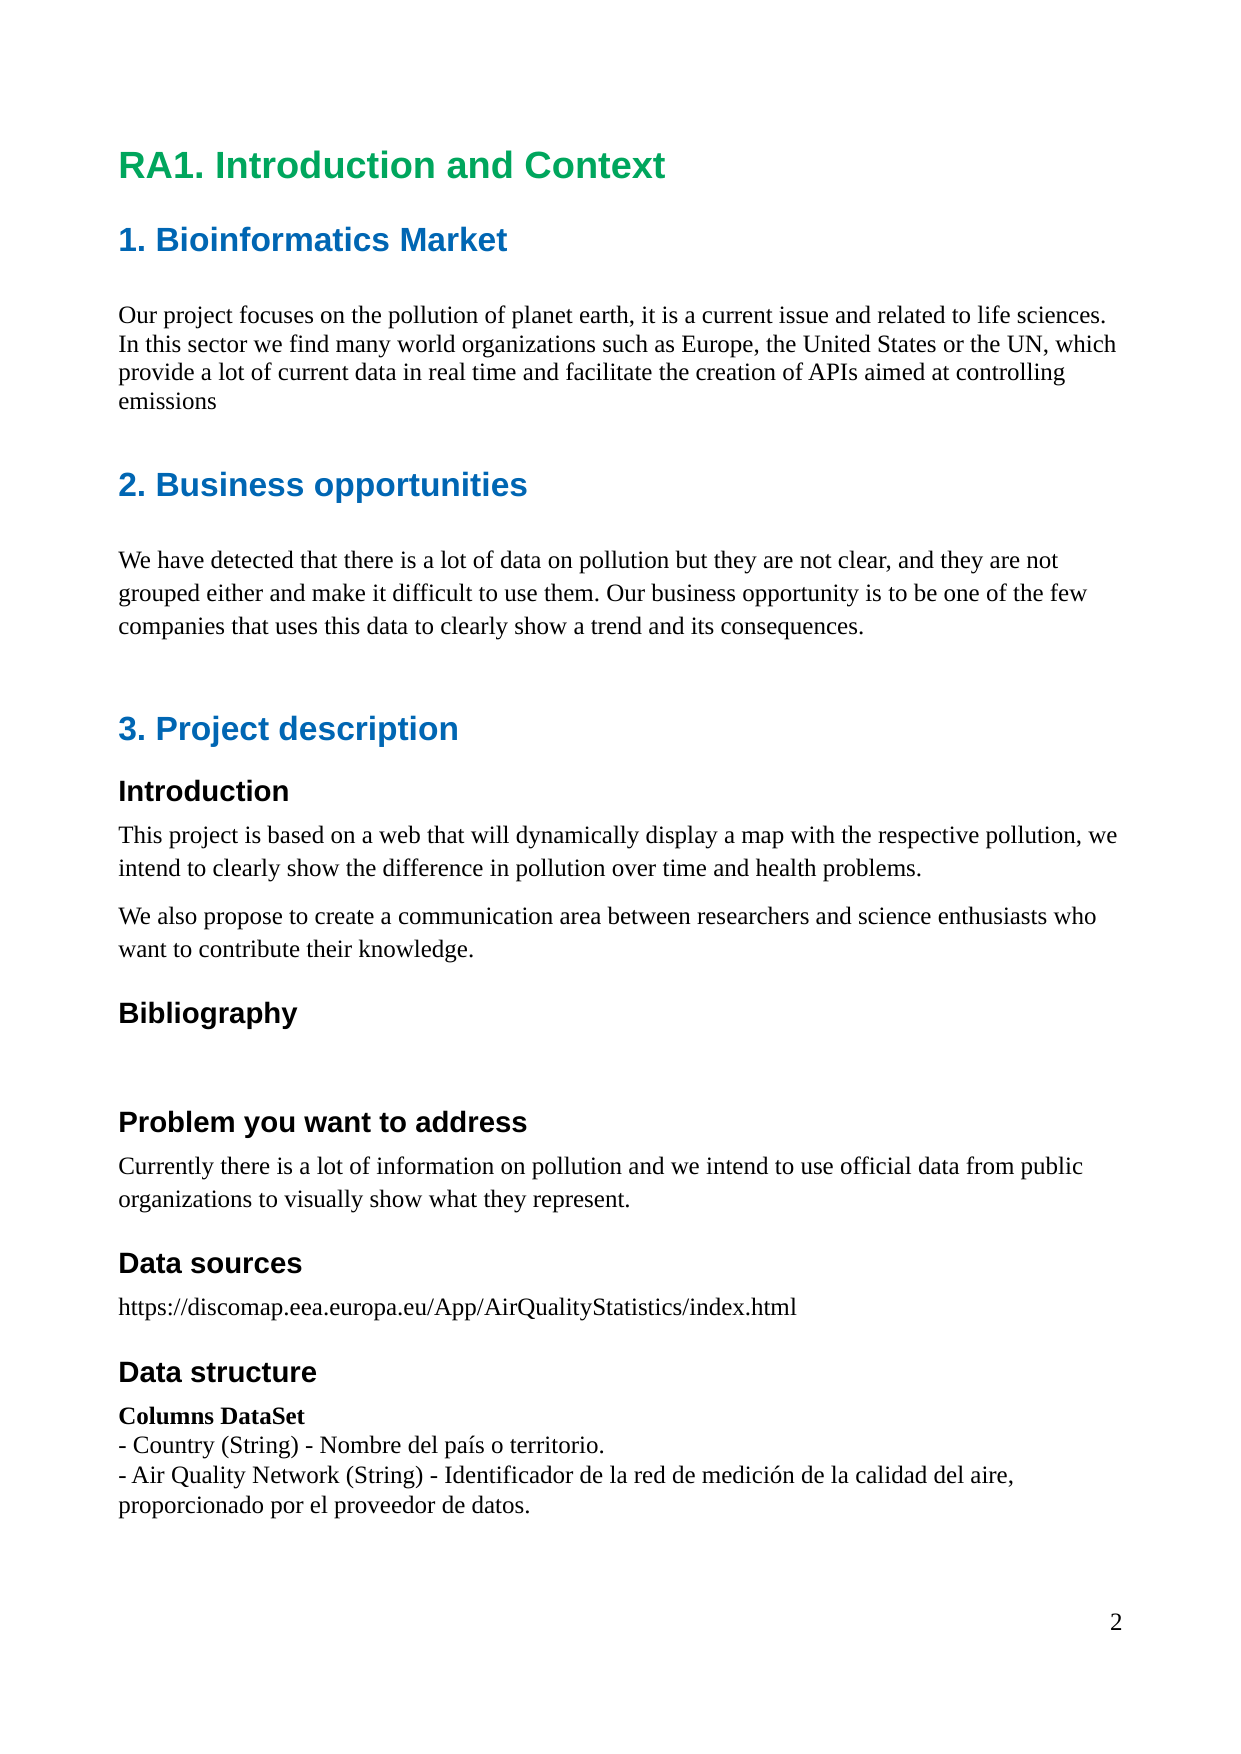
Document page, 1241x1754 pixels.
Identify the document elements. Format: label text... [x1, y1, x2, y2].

text https://discomap.eea.europa.eu/App/AirQualityStatistics/index.html [118, 1292, 1122, 1321]
subtitle Problem you want to address [118, 1105, 1122, 1138]
subtitle Introduction [118, 774, 1122, 808]
text We have detected that there is a lot of data on pollution but they are not clear, and they are not grouped either and make it difficult to use them. Our business opportunity is to be one of the few companies that uses this data to clearly show a trend and its consequences. [118, 545, 1122, 640]
subtitle 2. Business opportunities [118, 465, 1122, 504]
text Columns DataSet [118, 1401, 1122, 1429]
subtitle Data structure [118, 1354, 1122, 1388]
text In this sector we find many world organizations such as Europe, the United States or the UN, which provide a lot of current data in real time and facilitate the creation of APIs aimed at controlling emissions [118, 329, 1122, 415]
subtitle 1. Bioinformatics Market [118, 220, 1122, 259]
text Our project focuses on the pollution of planet earth, it is a current issue and related to life sciences. [118, 300, 1122, 329]
text - Air Quality Network (String) - Identificador de la red de medición de la calidad del aire, proporcionado por el proveedor de datos. [118, 1459, 1122, 1519]
subtitle Bibliography [118, 996, 1122, 1030]
subtitle 3. Project description [118, 708, 1122, 747]
text This project is based on a web that will dynamically display a map with the respective pollution, we intend to clearly show the difference in pollution over time and health problems. [118, 820, 1122, 882]
text - Country (String) - Nombre del país o territorio. [118, 1429, 1122, 1459]
text Currently there is a lot of information on pollution and we intend to use official data from public organizations to visually show what they represent. [118, 1151, 1122, 1213]
subtitle RA1. Introduction and Context [118, 143, 1122, 187]
text We also propose to create a communication area between researchers and science enthusiasts who want to contribute their knowledge. [118, 901, 1122, 963]
subtitle Data sources [118, 1246, 1122, 1280]
